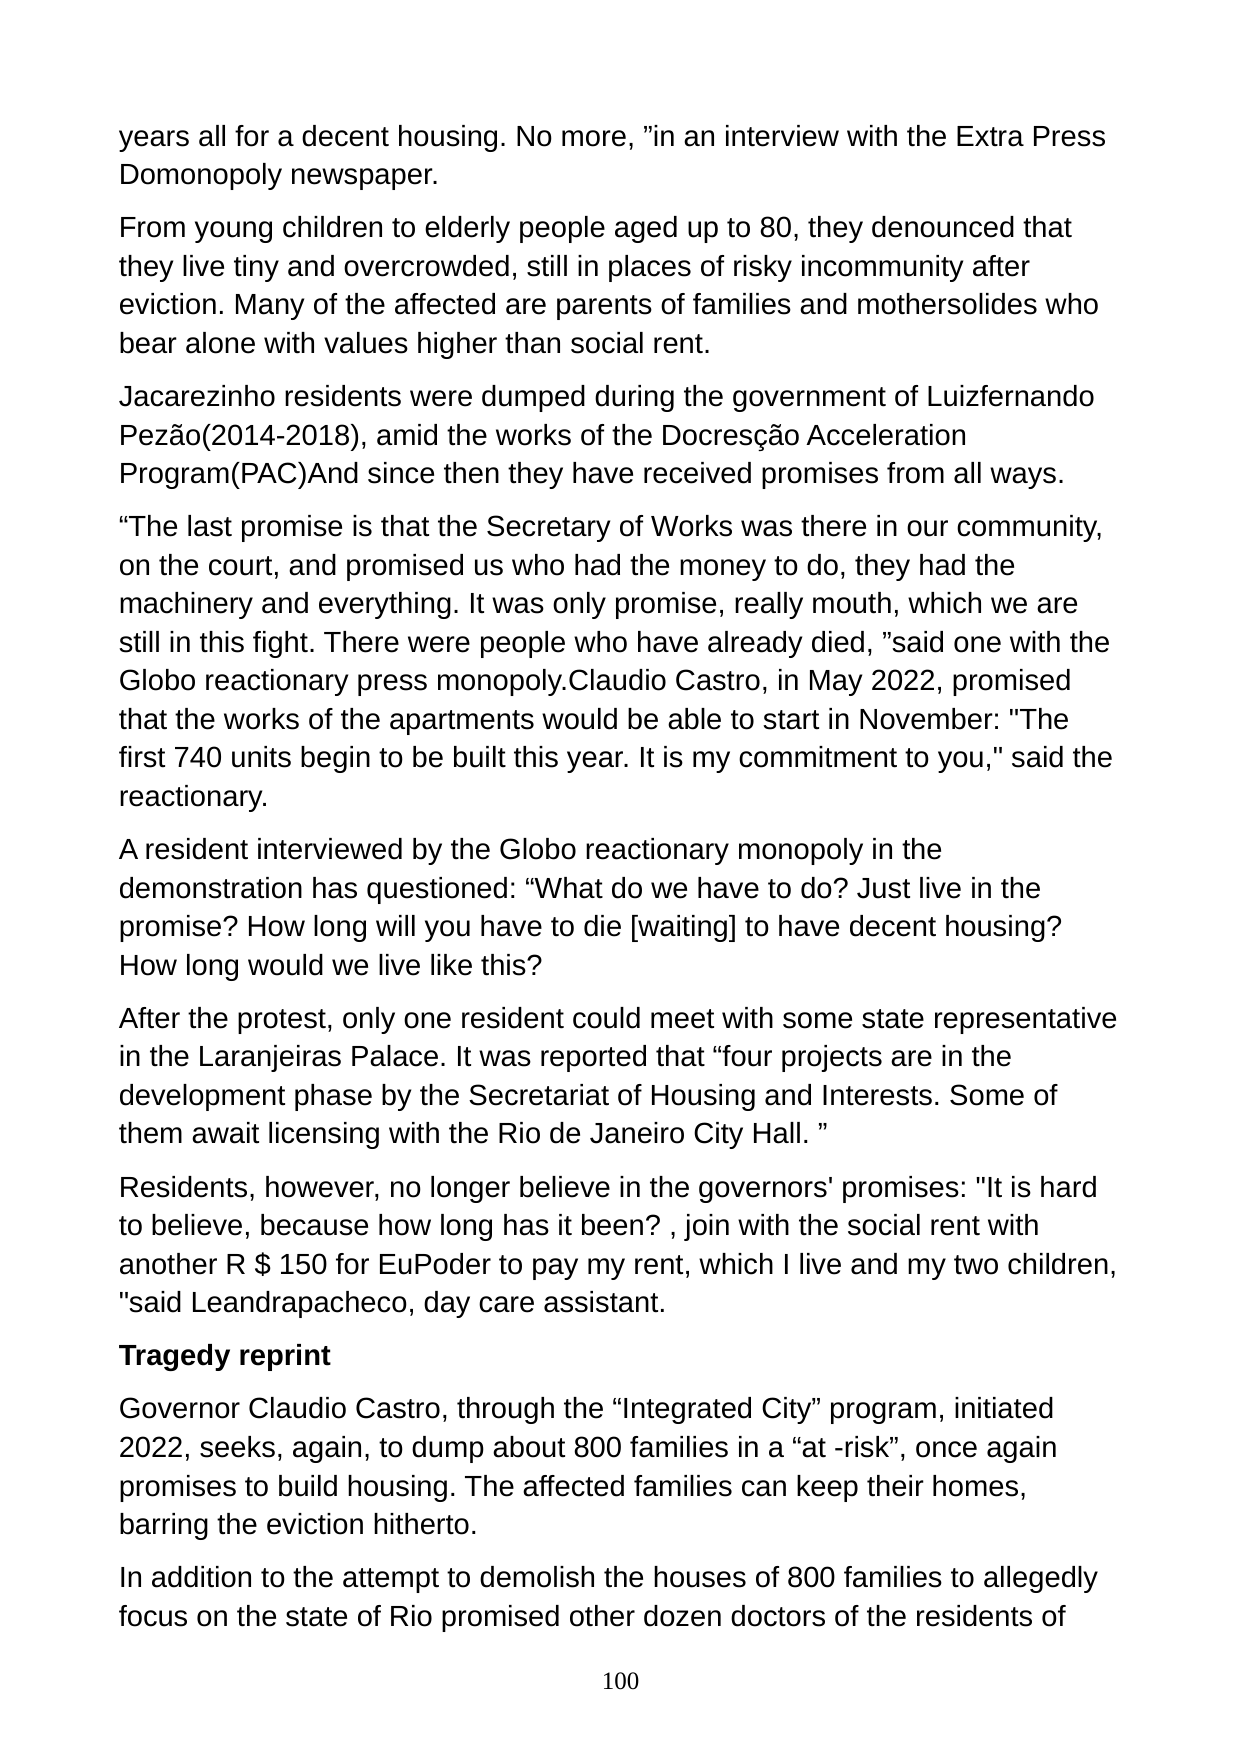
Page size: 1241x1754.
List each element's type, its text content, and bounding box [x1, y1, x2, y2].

text From young children to elderly people aged up to 80, they denounced that they live tiny and overcrowded, still in places of risky incommunity after eviction. Many of the affected are parents of families and mothersolides who bear alone with values higher than social rent. [118, 210, 1122, 359]
text A resident interviewed by the Globo reactionary monopoly in the demonstration has questioned: “What do we have to do? Just live in the promise? How long will you have to die [waiting] to have decent housing? How long would we live like this? [118, 832, 1122, 981]
text “The last promise is that the Secretary of Works was there in our community, on the court, and promised us who had the money to do, they had the machinery and everything. It was only promise, really mouth, which we are still in this fight. There were people who have already died, ”said one with the Globo reactionary press monopoly.Claudio Castro, in May 2022, promised that the works of the apartments would be able to start in November: "The first 740 units begin to be built this year. It is my commitment to you," said the reactionary. [118, 509, 1122, 812]
text Residents, however, no longer believe in the governors' promises: "It is hard to believe, because how long has it been? , join with the social rent with another R $ 150 for EuPoder to pay my rent, which I live and my two children, "said Leandrapacheco, day care assistant. [118, 1169, 1122, 1319]
text Governor Claudio Castro, through the “Integrated City” program, initiated 2022, seeks, again, to dump about 800 families in a “at -risk”, once again promises to build housing. The affected families can keep their homes, barring the eviction hitherto. [118, 1391, 1122, 1541]
text Jacarezinho residents were dumped during the government of Luizfernando Pezão(2014-2018), amid the works of the Docresção Acceleration Program(PAC)And since then they have received promises from all ways. [118, 379, 1122, 489]
text Tragedy reprint [118, 1338, 1122, 1372]
text After the protest, only one resident could meet with some state representative in the Laranjeiras Palace. It was reported that “four projects are in the development phase by the Secretariat of Housing and Interests. Some of them await licensing with the Rio de Janeiro City Hall. ” [118, 1001, 1122, 1150]
text In addition to the attempt to demolish the houses of 800 families to allegedly focus on the state of Rio promised other dozen doctors of the residents of [118, 1560, 1122, 1632]
text years all for a decent housing. No more, ”in an interview with the Extra Press Domonopoly newspaper. [118, 118, 1122, 191]
